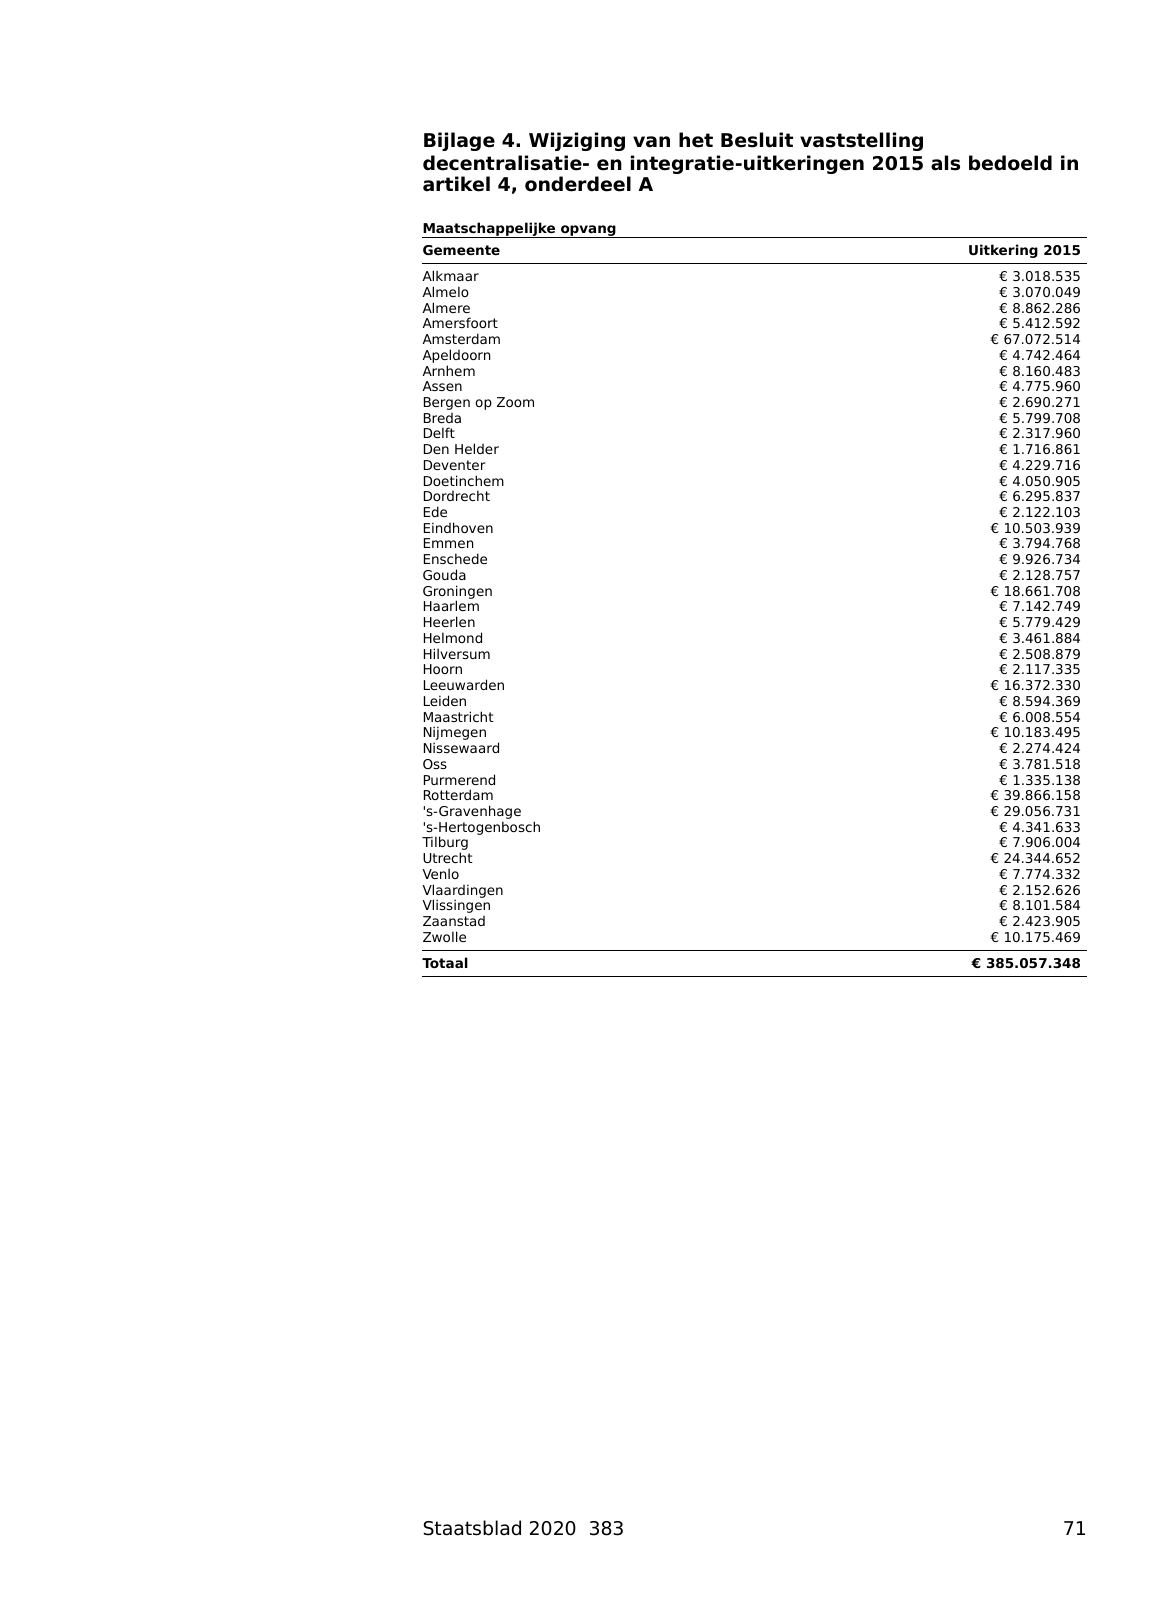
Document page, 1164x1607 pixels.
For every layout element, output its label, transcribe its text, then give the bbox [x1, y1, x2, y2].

table_cell € 9.926.734 [754, 552, 1087, 568]
table_cell € 2.423.905 [754, 914, 1087, 929]
table_cell € 1.335.138 [754, 772, 1087, 788]
table_cell € 4.775.960 [754, 379, 1087, 395]
table_cell Totaal [422, 951, 754, 976]
table_cell Vlissingen [422, 898, 754, 914]
table_cell € 3.781.518 [754, 757, 1087, 772]
table_cell € 385.057.348 [754, 951, 1087, 976]
table_cell Rotterdam [422, 788, 754, 804]
table_cell € 16.372.330 [754, 678, 1087, 694]
table_header Maatschappelijke opvang [422, 221, 1087, 237]
table_cell 's-Hertogenbosch [422, 820, 754, 835]
table_cell Utrecht [422, 851, 754, 867]
table_cell € 8.862.286 [754, 300, 1087, 316]
table_cell € 1.716.861 [754, 442, 1087, 458]
table_cell € 2.317.960 [754, 426, 1087, 442]
table_cell Hilversum [422, 646, 754, 662]
table_cell € 3.794.768 [754, 536, 1087, 552]
table_cell Leiden [422, 694, 754, 709]
table_cell Delft [422, 426, 754, 442]
table_cell € 7.906.004 [754, 835, 1087, 851]
table_cell Alkmaar [422, 264, 754, 285]
table_cell Emmen [422, 536, 754, 552]
table_cell € 6.008.554 [754, 709, 1087, 725]
table_cell € 5.412.592 [754, 316, 1087, 332]
table_cell € 3.070.049 [754, 285, 1087, 300]
table_cell Helmond [422, 631, 754, 646]
table_cell Nissewaard [422, 741, 754, 757]
table_cell € 3.018.535 [754, 264, 1087, 285]
table_cell 's-Gravenhage [422, 804, 754, 819]
table_cell Bergen op Zoom [422, 395, 754, 411]
table_cell Purmerend [422, 772, 754, 788]
table_cell Almere [422, 300, 754, 316]
table_cell Zaanstad [422, 914, 754, 929]
table_cell € 7.142.749 [754, 599, 1087, 615]
table_cell € 10.503.939 [754, 521, 1087, 536]
table_cell € 2.274.424 [754, 741, 1087, 757]
table_cell Eindhoven [422, 521, 754, 536]
table_cell € 2.117.335 [754, 662, 1087, 678]
table_cell Amsterdam [422, 332, 754, 348]
table_cell Arnhem [422, 363, 754, 379]
table_cell € 24.344.652 [754, 851, 1087, 867]
table_cell € 8.160.483 [754, 363, 1087, 379]
table_cell Vlaardingen [422, 883, 754, 898]
table_cell € 4.742.464 [754, 348, 1087, 363]
table_cell € 67.072.514 [754, 332, 1087, 348]
table_cell € 29.056.731 [754, 804, 1087, 819]
table_cell € 4.341.633 [754, 820, 1087, 835]
table_cell € 18.661.708 [754, 584, 1087, 599]
table_cell Assen [422, 379, 754, 395]
table_cell Haarlem [422, 599, 754, 615]
table_cell Heerlen [422, 615, 754, 631]
table_cell € 4.229.716 [754, 458, 1087, 473]
table_cell € 8.101.584 [754, 898, 1087, 914]
subtitle Bijlage 4. Wijziging van het Besluit vaststelling decentralisatie- en integratie-uitkeringen 2015 als bedoeld in artikel 4, onderdeel A [422, 130, 1087, 196]
table_cell € 8.594.369 [754, 694, 1087, 709]
table_cell € 5.799.708 [754, 411, 1087, 426]
table_cell € 2.152.626 [754, 883, 1087, 898]
table_cell € 3.461.884 [754, 631, 1087, 646]
table_cell Den Helder [422, 442, 754, 458]
table_cell € 2.122.103 [754, 505, 1087, 521]
table_cell Uitkering 2015 [754, 238, 1087, 263]
table_cell Enschede [422, 552, 754, 568]
table_cell € 6.295.837 [754, 489, 1087, 505]
table_cell € 10.183.495 [754, 725, 1087, 741]
table_cell Gouda [422, 568, 754, 583]
table_cell € 4.050.905 [754, 474, 1087, 489]
table_cell Leeuwarden [422, 678, 754, 694]
table_cell Nijmegen [422, 725, 754, 741]
table_cell Amersfoort [422, 316, 754, 332]
table_cell € 2.508.879 [754, 646, 1087, 662]
table_cell Hoorn [422, 662, 754, 678]
table_cell Gemeente [422, 238, 754, 263]
table_cell Doetinchem [422, 474, 754, 489]
table_cell Apeldoorn [422, 348, 754, 363]
table_cell € 10.175.469 [754, 930, 1087, 950]
table_cell € 39.866.158 [754, 788, 1087, 804]
table_cell Venlo [422, 867, 754, 882]
table_cell € 2.690.271 [754, 395, 1087, 411]
table_cell Maastricht [422, 709, 754, 725]
table_cell € 5.779.429 [754, 615, 1087, 631]
table_cell Zwolle [422, 930, 754, 950]
table_cell Breda [422, 411, 754, 426]
table_cell Oss [422, 757, 754, 772]
table_cell Dordrecht [422, 489, 754, 505]
table_cell Groningen [422, 584, 754, 599]
table_cell Tilburg [422, 835, 754, 851]
table_cell Deventer [422, 458, 754, 473]
table_cell Almelo [422, 285, 754, 300]
table_cell Ede [422, 505, 754, 521]
table_cell € 2.128.757 [754, 568, 1087, 583]
table_cell € 7.774.332 [754, 867, 1087, 882]
